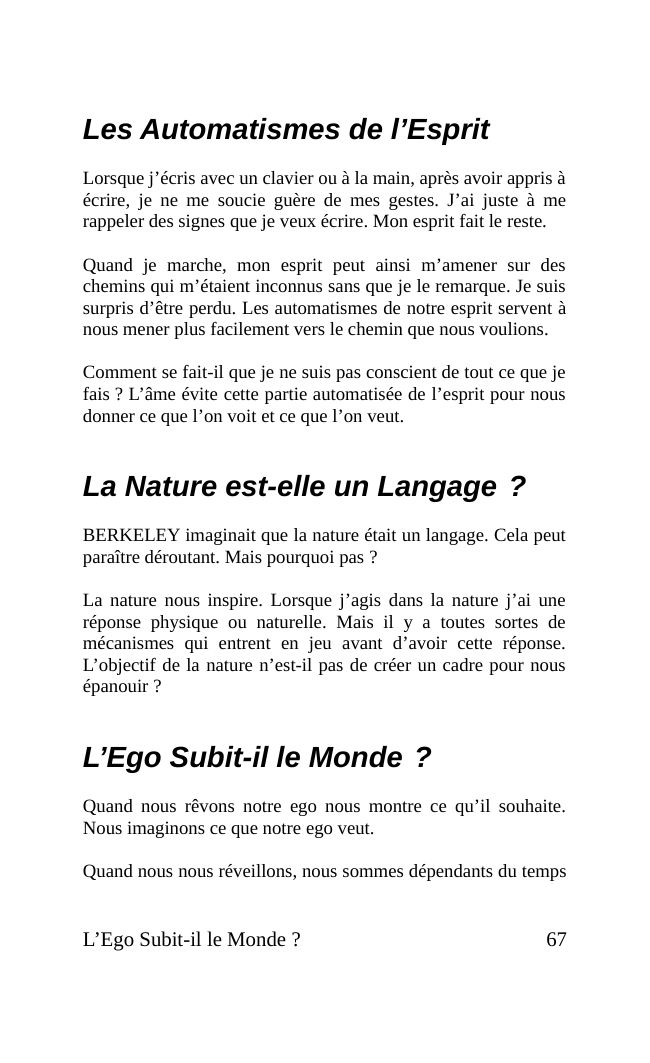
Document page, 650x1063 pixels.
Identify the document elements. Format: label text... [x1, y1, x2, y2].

subtitle L’Ego Subit-il le Monde ? [83, 740, 567, 773]
text Quand nous rêvons notre ego nous montre ce qu’il souhaite. Nous imaginons ce que notre ego veut. [83, 795, 567, 838]
text Quand nous nous réveillons, nous sommes dépendants du temps [83, 860, 567, 881]
subtitle La Nature est-elle un Langage ? [83, 469, 567, 503]
text Comment se fait-il que je ne suis pas conscient de tout ce que je fais ? L’âme évite cette partie automatisée de l’esprit pour nous donner ce que l’on voit et ce que l’on veut. [83, 361, 567, 426]
text Lorsque j’écris avec un clavier ou à la main, après avoir appris à écrire, je ne me soucie guère de mes gestes. J’ai juste à me rappeler des signes que je veux écrire. Mon esprit fait le reste. [83, 167, 567, 232]
text La nature nous inspire. Lorsque j’agis dans la nature j’ai une réponse physique ou naturelle. Mais il y a toutes sortes de mécanismes qui entrent en jeu avant d’avoir cette réponse. L’objectif de la nature n’est-il pas de créer un cadre pour nous épanouir ? [83, 589, 567, 697]
text Quand je marche, mon esprit peut ainsi m’amener sur des chemins qui m’étaient inconnus sans que je le remarque. Je suis surpris d’être perdu. Les automatismes de notre esprit servent à nous mener plus facilement vers le chemin que nous voulions. [83, 253, 567, 340]
subtitle Les Automatismes de l’Esprit [83, 112, 567, 146]
text BERKELEY imaginait que la nature était un langage. Cela peut paraître déroutant. Mais pourquoi pas ? [83, 524, 567, 567]
